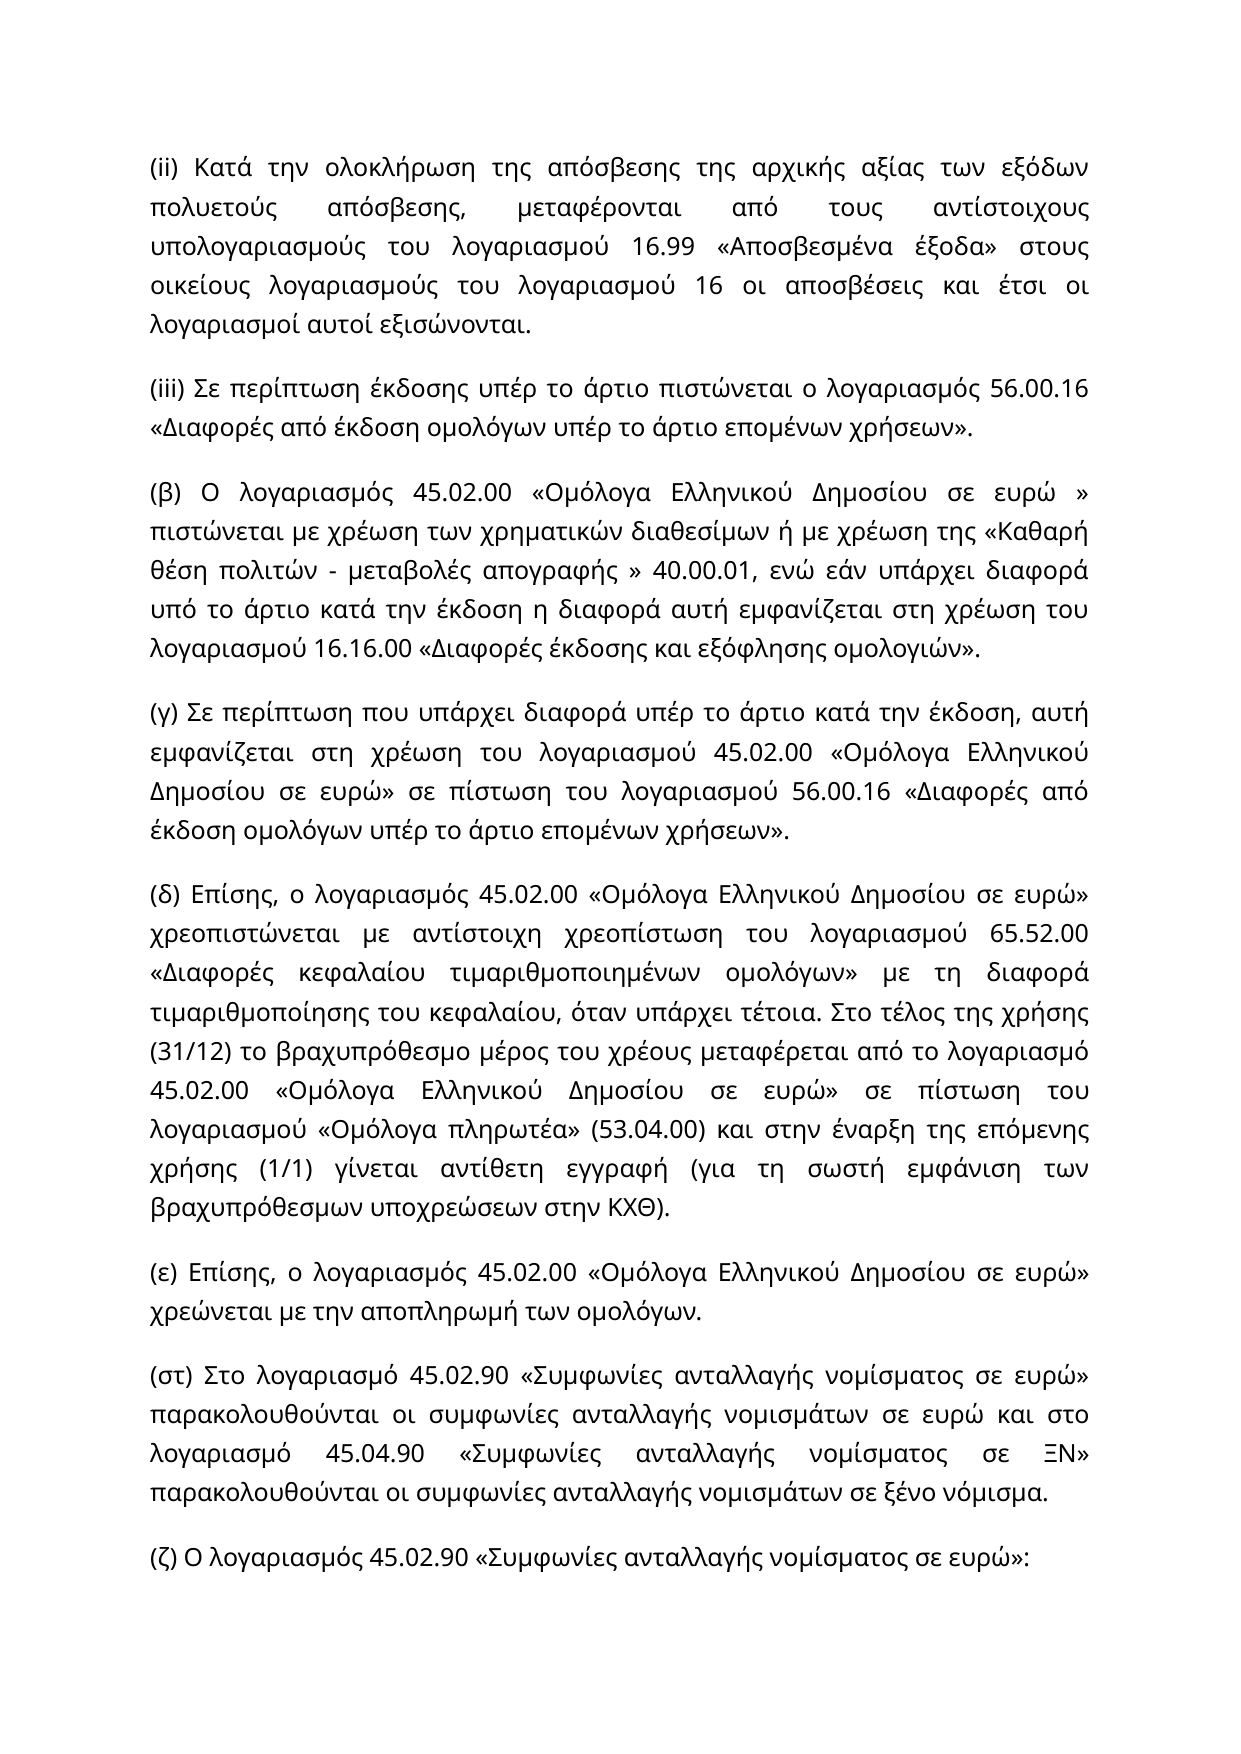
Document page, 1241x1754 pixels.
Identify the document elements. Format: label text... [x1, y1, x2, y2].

text (ii) Κατά την ολοκλήρωση της απόσβεσης της αρχικής αξίας των εξόδων πολυετούς απόσβεσης, μεταφέρονται από τους αντίστοιχους υπολογαριασμούς του λογαριασμού 16.99 «Αποσβεσμένα έξοδα» στους οικείους λογαριασμούς του λογαριασμού 16 οι αποσβέσεις και έτσι οι λογαριασμοί αυτοί εξισώνονται. [150, 150, 1090, 341]
text (ζ) Ο λογαριασμός 45.02.90 «Συμφωνίες ανταλλαγής νομίσματος σε ευρώ»: [150, 1539, 1090, 1573]
text (iii) Σε περίπτωση έκδοσης υπέρ το άρτιο πιστώνεται ο λογαριασμός 56.00.16 «Διαφορές από έκδοση ομολόγων υπέρ το άρτιο επομένων χρήσεων». [150, 371, 1090, 444]
text (στ) Στο λογαριασμό 45.02.90 «Συμφωνίες ανταλλαγής νομίσματος σε ευρώ» παρακολουθούνται οι συμφωνίες ανταλλαγής νομισμάτων σε ευρώ και στο λογαριασμό 45.04.90 «Συμφωνίες ανταλλαγής νομίσματος σε ΞΝ» παρακολουθούνται οι συμφωνίες ανταλλαγής νομισμάτων σε ξένο νόμισμα. [150, 1357, 1090, 1509]
text (ε) Επίσης, ο λογαριασμός 45.02.00 «Ομόλογα Ελληνικού Δημοσίου σε ευρώ» χρεώνεται με την αποπληρωμή των ομολόγων. [150, 1254, 1090, 1327]
text (δ) Επίσης, ο λογαριασμός 45.02.00 «Ομόλογα Ελληνικού Δημοσίου σε ευρώ» χρεοπιστώνεται με αντίστοιχη χρεοπίστωση του λογαριασμού 65.52.00 «Διαφορές κεφαλαίου τιμαριθμοποιημένων ομολόγων» με τη διαφορά τιμαριθμοποίησης του κεφαλαίου, όταν υπάρχει τέτοια. Στο τέλος της χρήσης (31/12) το βραχυπρόθεσμο μέρος του χρέους μεταφέρεται από το λογαριασμό 45.02.00 «Ομόλογα Ελληνικού Δημοσίου σε ευρώ» σε πίστωση του λογαριασμού «Ομόλογα πληρωτέα» (53.04.00) και στην έναρξη της επόμενης χρήσης (1/1) γίνεται αντίθετη εγγραφή (για τη σωστή εμφάνιση των βραχυπρόθεσμων υποχρεώσεων στην ΚΧΘ). [150, 877, 1090, 1224]
text (β) Ο λογαριασμός 45.02.00 «Ομόλογα Ελληνικού Δημοσίου σε ευρώ » πιστώνεται με χρέωση των χρηματικών διαθεσίμων ή με χρέωση της «Καθαρή θέση πολιτών - μεταβολές απογραφής » 40.00.01, ενώ εάν υπάρχει διαφορά υπό το άρτιο κατά την έκδοση η διαφορά αυτή εμφανίζεται στη χρέωση του λογαριασμού 16.16.00 «Διαφορές έκδοσης και εξόφλησης ομολογιών». [150, 474, 1090, 665]
text (γ) Σε περίπτωση που υπάρχει διαφορά υπέρ το άρτιο κατά την έκδοση, αυτή εμφανίζεται στη χρέωση του λογαριασμού 45.02.00 «Ομόλογα Ελληνικού Δημοσίου σε ευρώ» σε πίστωση του λογαριασμού 56.00.16 «Διαφορές από έκδοση ομολόγων υπέρ το άρτιο επομένων χρήσεων». [150, 695, 1090, 847]
